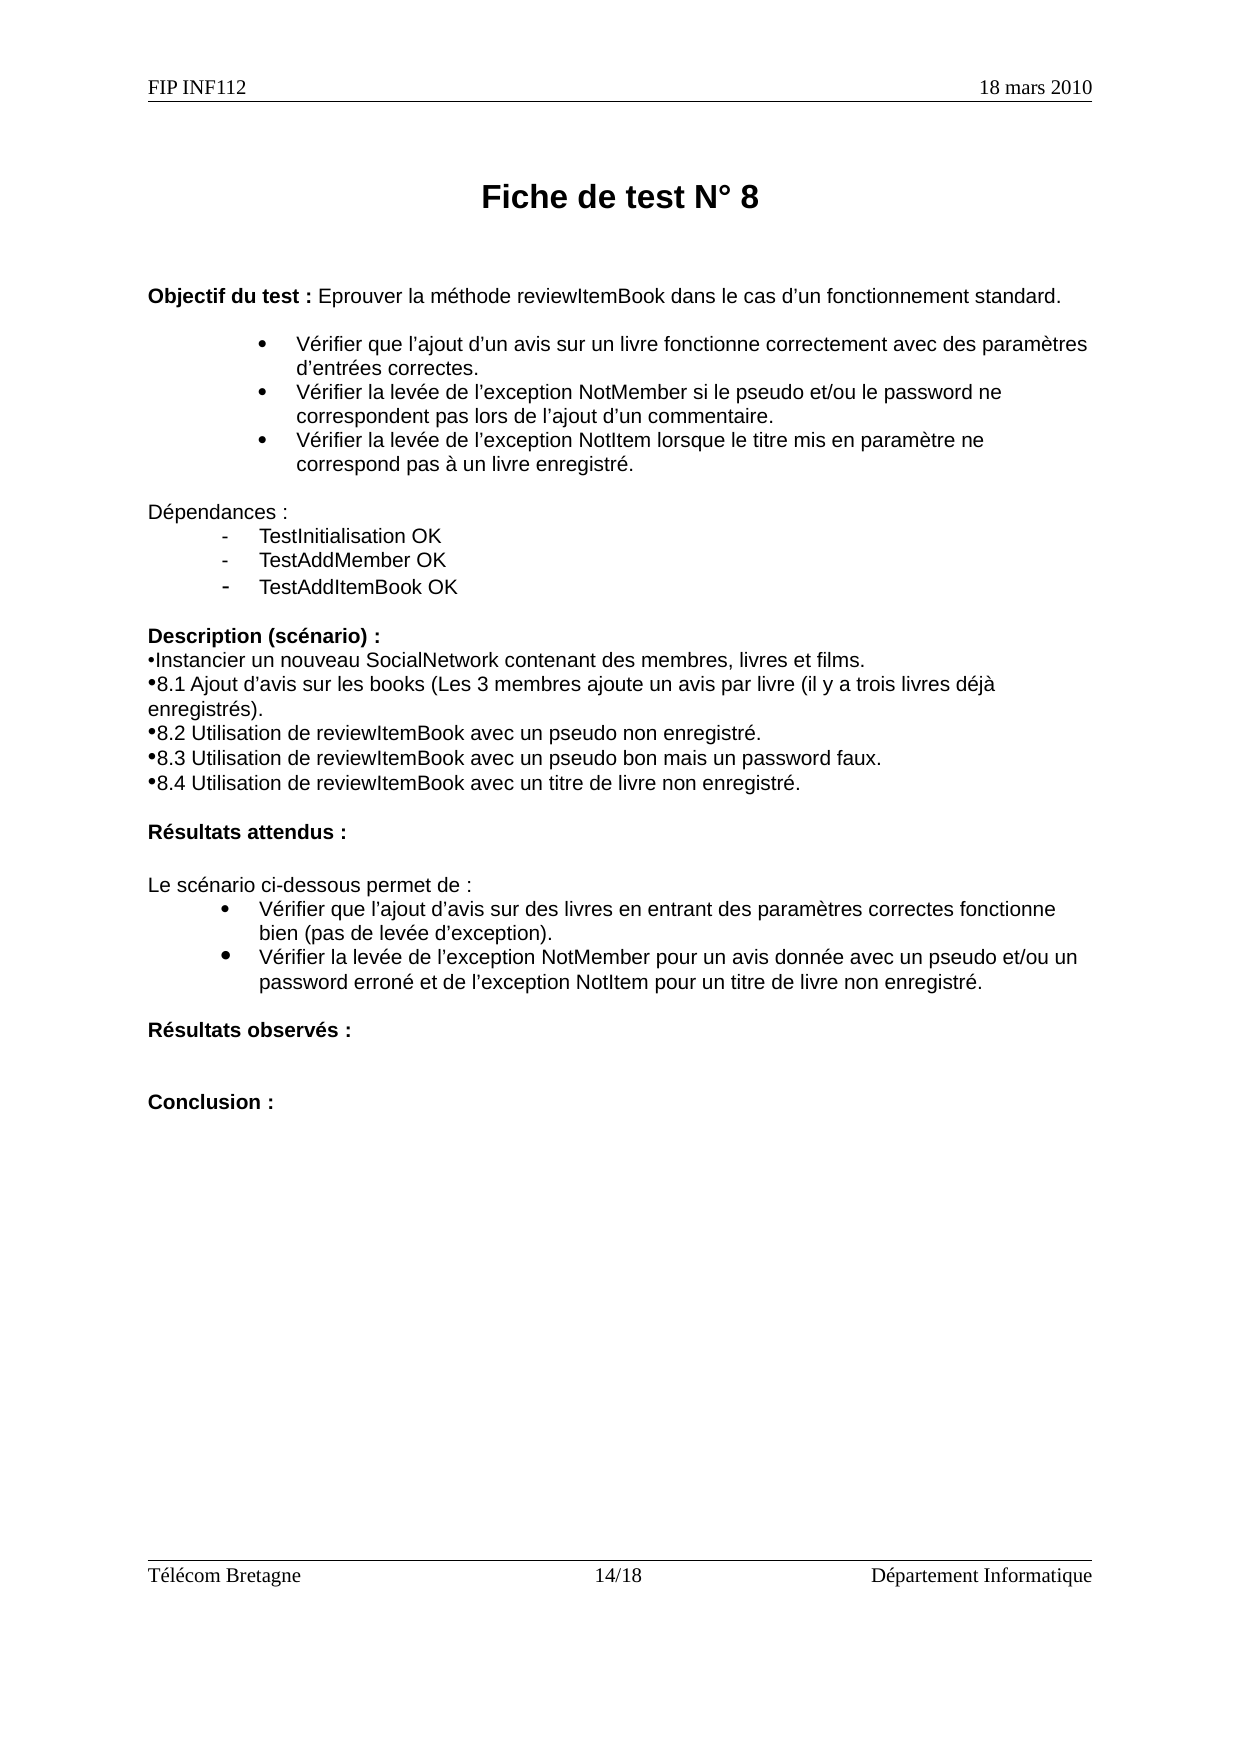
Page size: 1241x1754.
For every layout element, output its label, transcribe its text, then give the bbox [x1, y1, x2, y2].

list Vérifier la levée de l’exception NotItem lorsque le titre mis en paramètre ne correspond pas à un livre enregistré. [259, 427, 1092, 476]
list Vérifier la levée de l’exception NotMember pour un avis donnée avec un pseudo et/ou un password erroné et de l’exception NotItem pour un titre de livre non enregistré. [221, 945, 1092, 994]
list Instancier un nouveau SocialNetwork contenant des membres, livres et films. [148, 648, 1092, 672]
text Le scénario ci-dessous permet de : [148, 873, 1092, 897]
list 8.1 Ajout d’avis sur les books (Les 3 membres ajoute un avis par livre (il y a trois livres déjà enregistrés). [148, 672, 1092, 721]
title Fiche de test N° 8 [148, 177, 1092, 216]
list TestInitialisation OK [221, 523, 1092, 547]
list Vérifier que l’ajout d’un avis sur un livre fonctionne correctement avec des paramètres d’entrées correctes. [259, 331, 1092, 379]
list Vérifier la levée de l’exception NotMember si le pseudo et/ou le password ne correspondent pas lors de l’ajout d’un commentaire. [259, 379, 1092, 427]
text Objectif du test : Eprouver la méthode reviewItemBook dans le cas d’un fonctionnement standard. [148, 283, 1092, 307]
list TestAddItemBook OK [221, 571, 1092, 600]
text Résultats attendus : [148, 820, 1092, 844]
text Description (scénario) : [148, 624, 1092, 648]
text Dépendances : [148, 499, 1092, 523]
list TestAddMember OK [221, 547, 1092, 571]
list 8.2 Utilisation de reviewItemBook avec un pseudo non enregistré. [148, 721, 1092, 746]
list 8.3 Utilisation de reviewItemBook avec un pseudo bon mais un password faux. [148, 746, 1092, 771]
subtitle Conclusion : [148, 1089, 1092, 1113]
list Vérifier que l’ajout d’avis sur des livres en entrant des paramètres correctes fonctionne bien (pas de levée d’exception). [221, 897, 1092, 945]
list 8.4 Utilisation de reviewItemBook avec un titre de livre non enregistré. [148, 771, 1092, 796]
text Résultats observés : [148, 1018, 1092, 1042]
